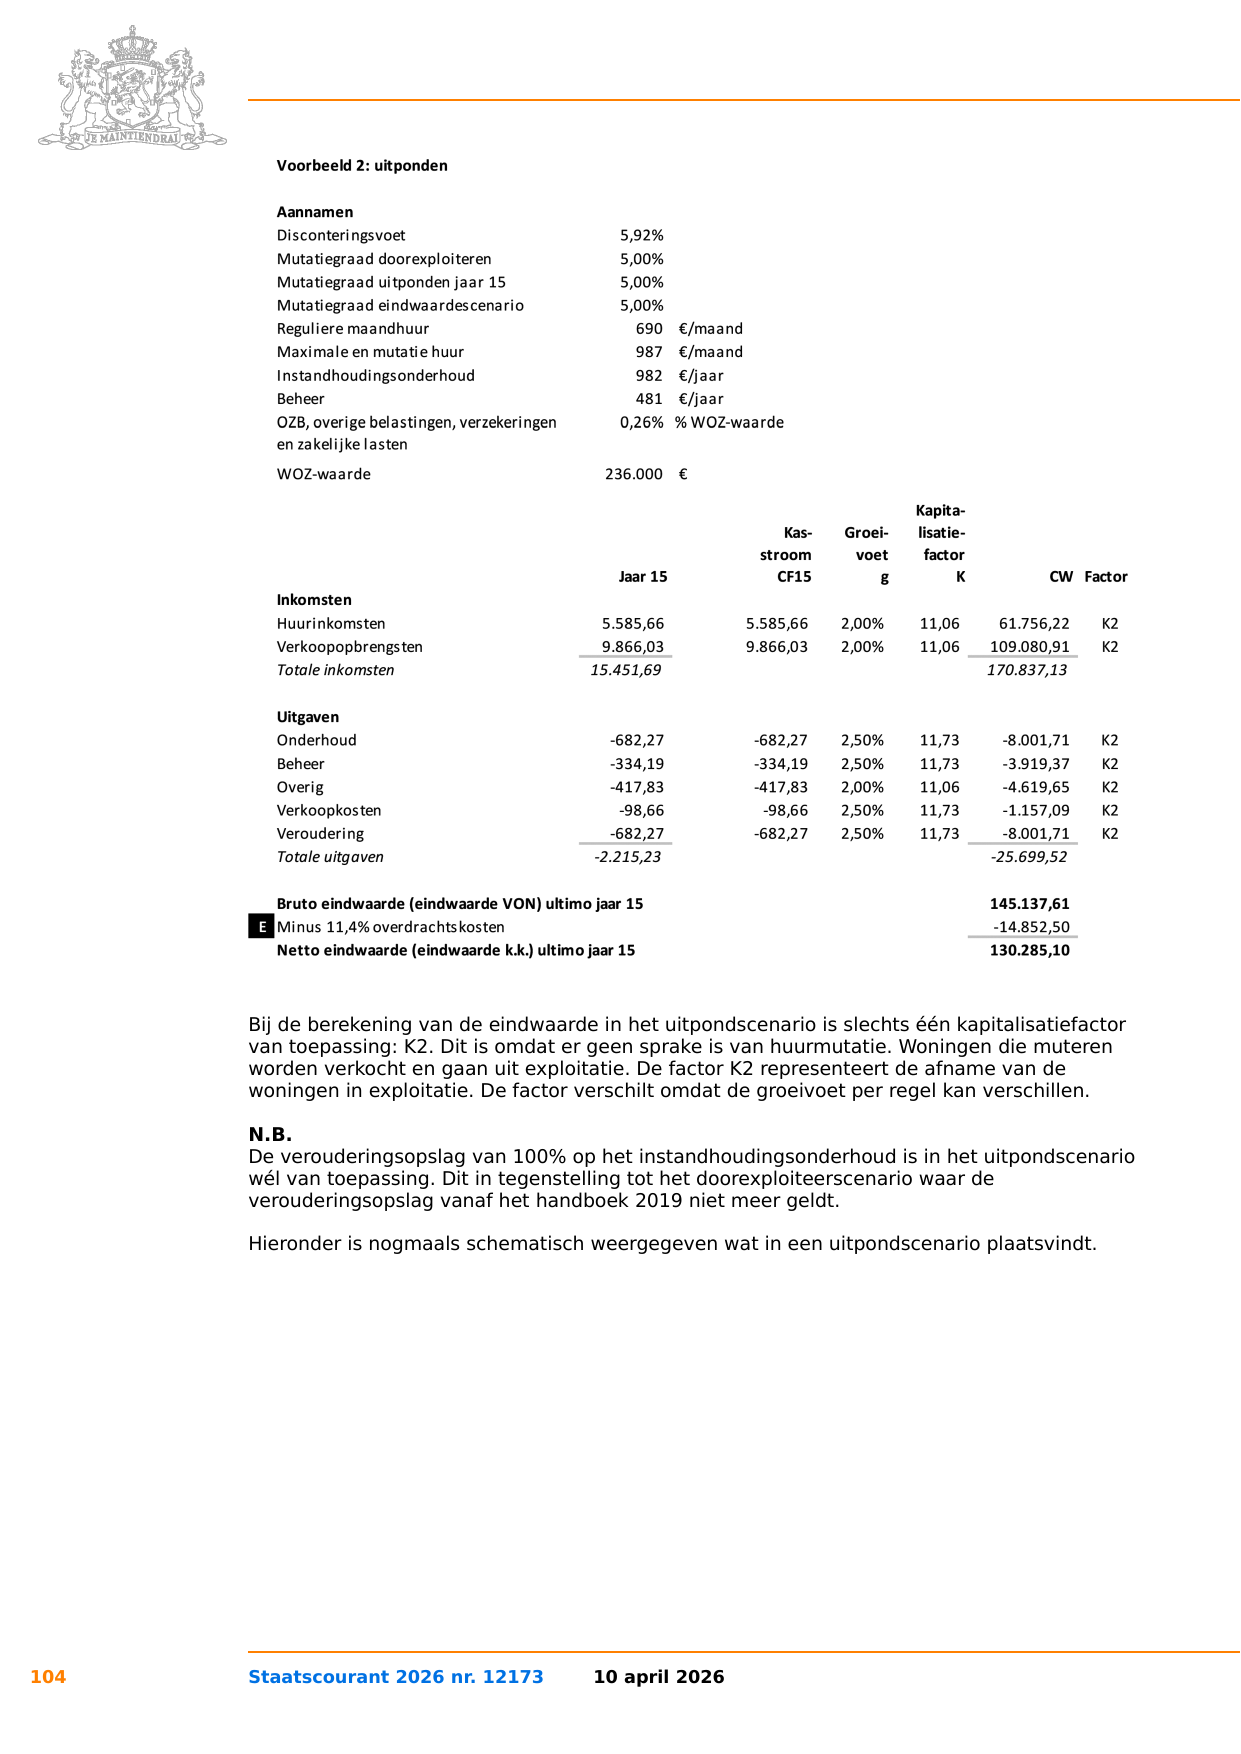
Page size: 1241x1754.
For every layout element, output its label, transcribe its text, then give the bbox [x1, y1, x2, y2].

text N.B. [248, 1123, 1163, 1146]
text Hieronder is nogmaals schematisch weergegeven wat in een uitpondscenario plaatsvindt. [248, 1233, 1163, 1255]
text Bij de berekening van de eindwaarde in het uitpondscenario is slechts één kapitalisatiefactor van toepassing: K2. Dit is omdat er geen sprake is van huurmutatie. Woningen die muteren worden verkocht en gaan uit exploitatie. De factor K2 representeert de afname van de woningen in exploitatie. De factor verschilt omdat de groeivoet per regel kan verschillen. [248, 1014, 1163, 1102]
text De verouderingsopslag van 100% op het instandhoudingsonderhoud is in het uitpondscenario wél van toepassing. Dit in tegenstelling tot het doorexploiteerscenario waar de verouderingsopslag vanaf het handboek 2019 niet meer geldt. [248, 1146, 1163, 1211]
picture [248, 155, 1134, 970]
picture [38, 25, 227, 150]
